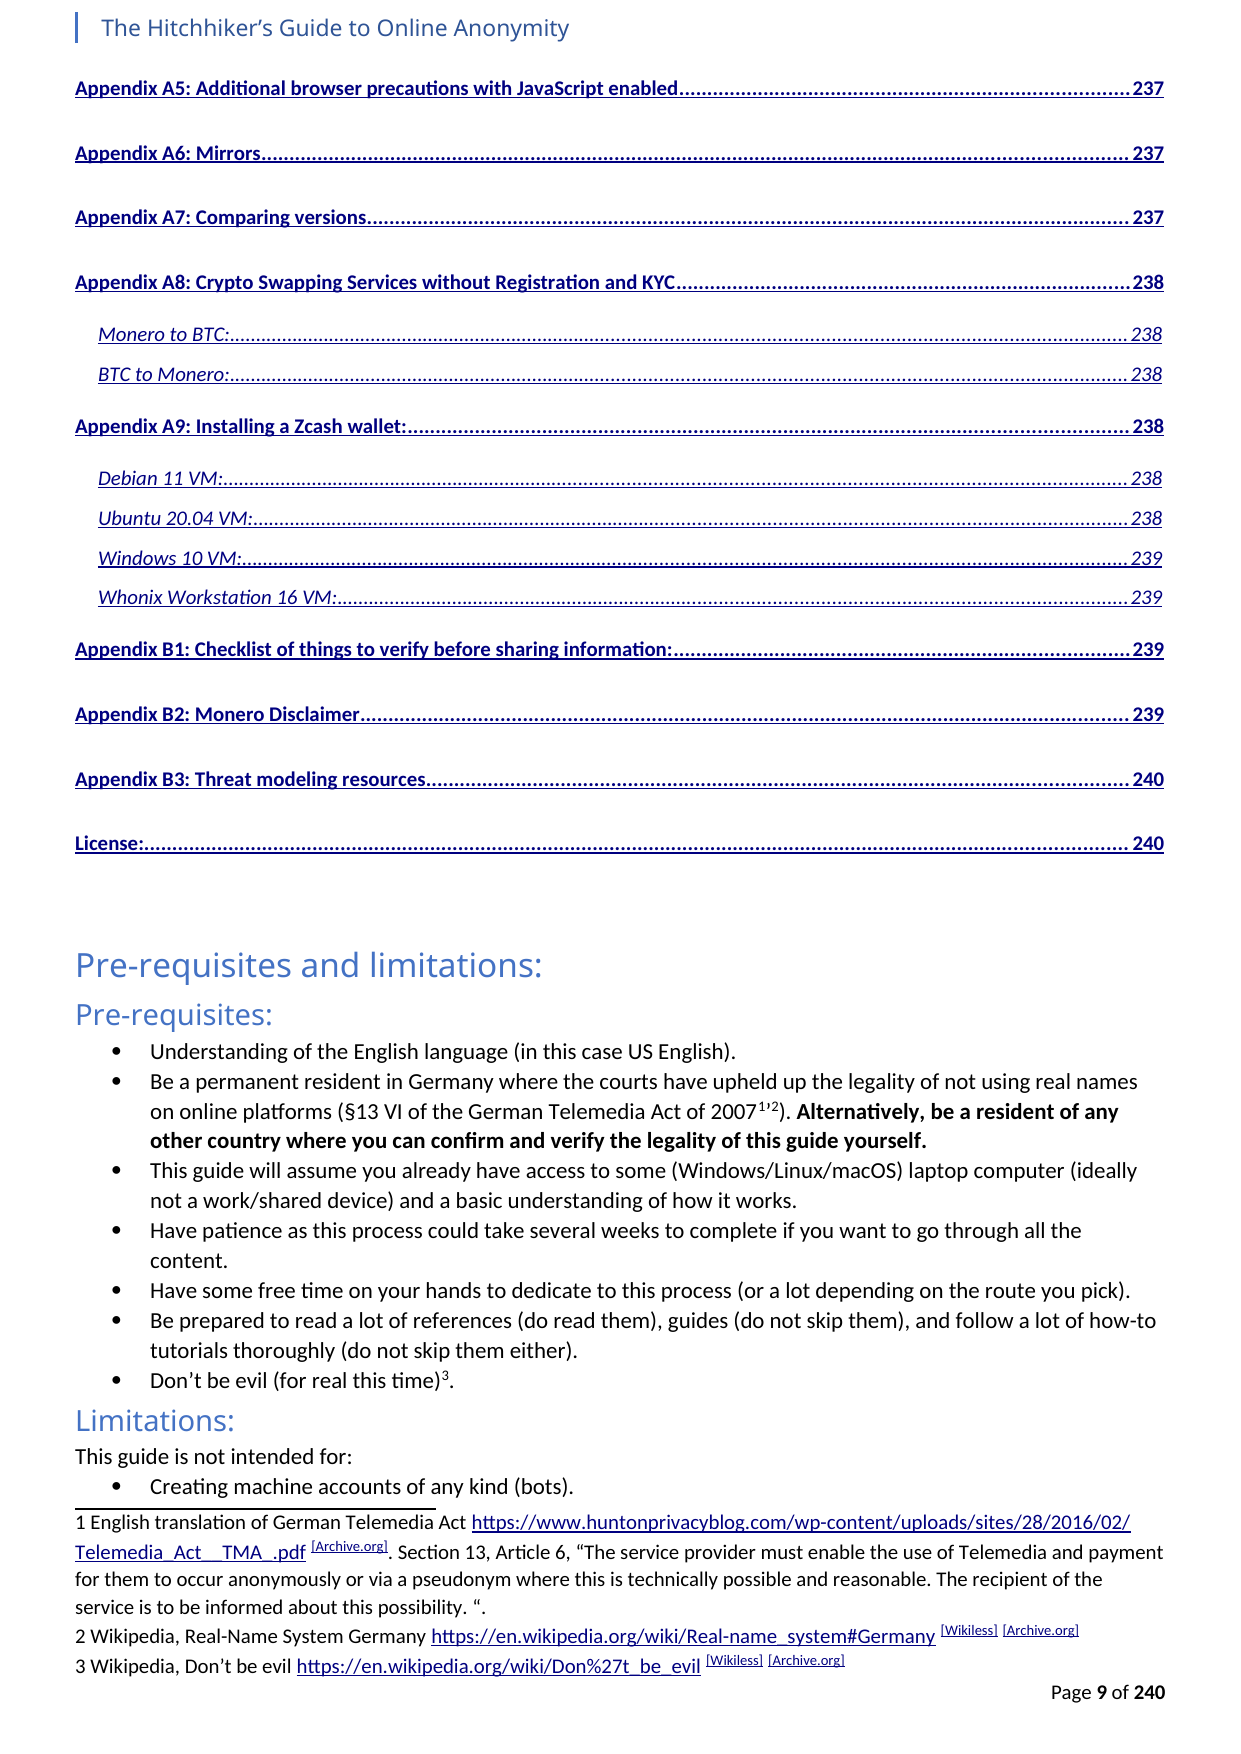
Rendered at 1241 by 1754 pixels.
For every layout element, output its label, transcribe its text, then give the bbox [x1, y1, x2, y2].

text Whonix Workstation 16 VM: 239 [98, 584, 1165, 610]
list Understanding of the English language (in this case US English). [112, 1037, 1165, 1065]
list English translation of German Telemedia Act https://www.huntonprivacyblog.com/wp-content/uploads/sites/28/2016/02/Telemedia_Act__TMA_.pdf [Archive.org]. Section 13, Article 6, “The service provider must enable the use of Telemedia and payment for them to occur anonymously or via a pseudonym where this is technically possible and reasonable. The recipient of the service is to be informed about this possibility. “. [75, 1509, 1165, 1619]
text This guide is not intended for: [75, 1442, 1165, 1470]
text Appendix A5: Additional browser precautions with JavaScript enabled 237 [75, 75, 1165, 100]
subtitle Limitations: [75, 1400, 1165, 1439]
text Ubuntu 20.04 VM: 238 [98, 505, 1165, 530]
list Have some free time on your hands to dedicate to this process (or a lot depending on the route you pick). [112, 1276, 1165, 1304]
list This guide will assume you already have access to some (Windows/Linux/macOS) laptop computer (ideally not a work/shared device) and a basic understanding of how it works. [112, 1157, 1165, 1214]
subtitle Pre-requisites: [75, 994, 1165, 1034]
text Appendix A9: Installing a Zcash wallet: 238 [75, 413, 1165, 438]
text Appendix B1: Checklist of things to verify before sharing information: 239 [75, 637, 1165, 662]
list Don’t be evil (for real this time). [112, 1366, 1165, 1394]
list Wikipedia, Real-Name System Germany https://en.wikipedia.org/wiki/Real-name_system#Germany [Wikiless] [Archive.org] [75, 1621, 1165, 1649]
subtitle Pre-requisites and limitations: [75, 942, 1165, 987]
list Wikipedia, Don’t be evil https://en.wikipedia.org/wiki/Don%27t_be_evil [Wikiless] [Archive.org] [75, 1651, 1165, 1679]
list Creating machine accounts of any kind (bots). [112, 1472, 1165, 1500]
list Be a permanent resident in Germany where the courts have upheld up the legality of not using real names on online platforms (§13 VI of the German Telemedia Act of 2007’). Alternatively, be a resident of any other country where you can confirm and verify the legality of this guide yourself. [112, 1067, 1165, 1155]
text Appendix A7: Comparing versions 237 [75, 204, 1165, 230]
text Appendix A6: Mirrors 237 [75, 140, 1165, 165]
text License: 240 [75, 831, 1165, 856]
text Windows 10 VM: 239 [98, 545, 1165, 570]
list Have patience as this process could take several weeks to complete if you want to go through all the content. [112, 1216, 1165, 1274]
text BTC to Monero: 238 [98, 361, 1165, 386]
text Debian 11 VM: 238 [98, 465, 1165, 491]
text Appendix A8: Crypto Swapping Services without Registration and KYC 238 [75, 269, 1165, 294]
text Appendix B2: Monero Disclaimer 239 [75, 701, 1165, 727]
text Monero to BTC: 238 [98, 321, 1165, 347]
text Appendix B3: Threat modeling resources 240 [75, 766, 1165, 791]
list Be prepared to read a lot of references (do read them), guides (do not skip them), and follow a lot of how-to tutorials thoroughly (do not skip them either). [112, 1306, 1165, 1364]
